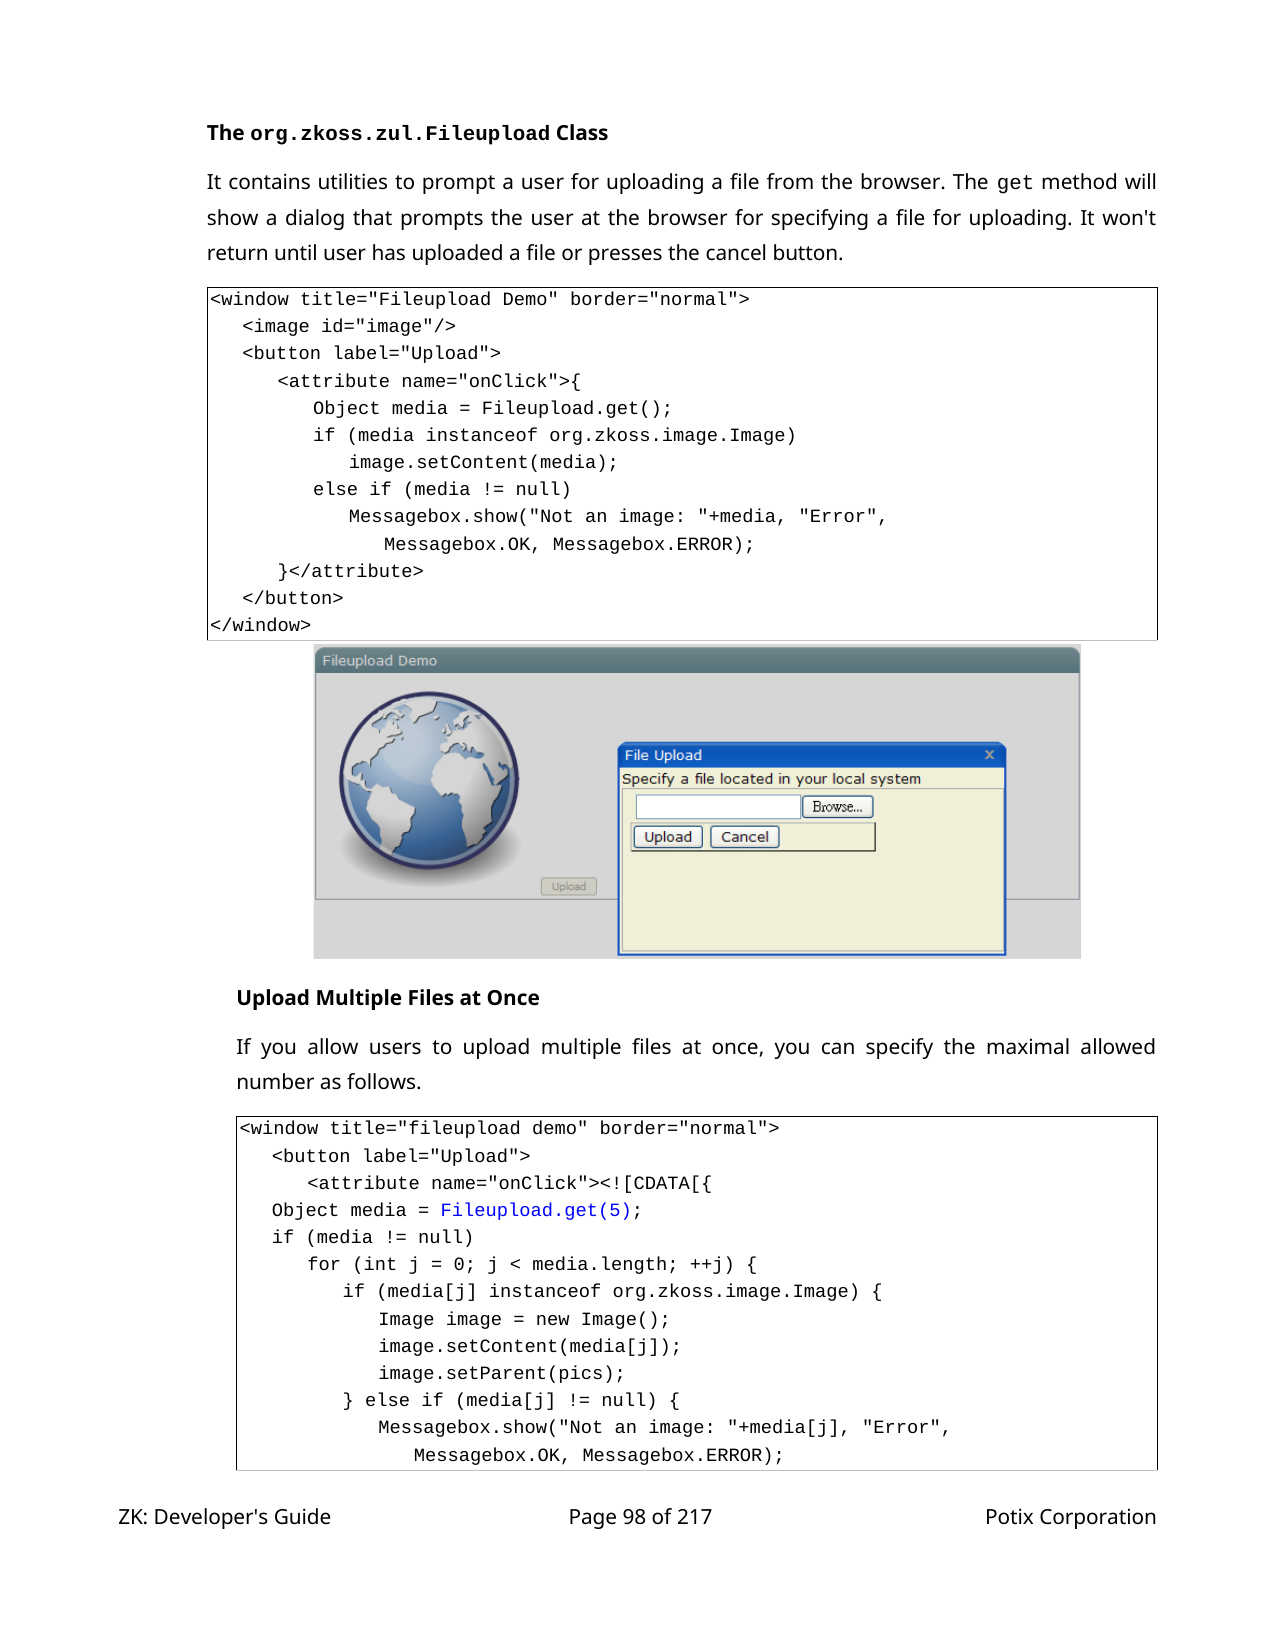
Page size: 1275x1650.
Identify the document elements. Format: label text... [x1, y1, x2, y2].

subtitle The org.zkoss.zul.Fileupload Class [207, 118, 1157, 147]
text If you allow users to upload multiple files at once, you can specify the maximal allowed number as follows. [236, 1032, 1157, 1096]
text Image image = new Image(); [237, 1307, 1157, 1331]
text if (media != null) [237, 1225, 1157, 1249]
text <attribute name="onClick">{ [208, 368, 1157, 393]
text image.setParent(pics); [237, 1361, 1157, 1385]
text <window title="Fileupload Demo" border="normal"> [208, 288, 1157, 311]
text <button label="Upload"> [208, 341, 1157, 366]
text Messagebox.OK, Messagebox.ERROR); [208, 532, 1157, 556]
text It contains utilities to prompt a user for uploading a file from the browser. The get method will show a dialog that prompts the user at the browser for specifying a file for uploading. It won't return until user has uploaded a file or presses the cancel button. [207, 167, 1157, 266]
text image.setContent(media[j]); [237, 1334, 1157, 1358]
text image.setContent(media); [208, 450, 1157, 474]
text <attribute name="onClick"><![CDATA[{ [237, 1171, 1157, 1195]
text if (media[j] instanceof org.zkoss.image.Image) { [237, 1279, 1157, 1304]
subtitle Upload Multiple Files at Once [236, 959, 1157, 1012]
text } else if (media[j] != null) { [237, 1388, 1157, 1412]
text Messagebox.OK, Messagebox.ERROR); [237, 1442, 1157, 1470]
picture [313, 644, 1082, 959]
text <image id="image"/> [208, 314, 1157, 338]
text else if (media != null) [208, 477, 1157, 501]
text </button> [208, 586, 1157, 610]
text <window title="fileupload demo" border="normal"> [237, 1117, 1157, 1141]
text Object media = Fileupload.get(); [208, 396, 1157, 420]
text }</attribute> [208, 559, 1157, 583]
text Object media = Fileupload.get(5); [237, 1198, 1157, 1222]
text if (media instanceof org.zkoss.image.Image) [208, 423, 1157, 447]
text </window> [208, 613, 1157, 640]
text Messagebox.show("Not an image: "+media, "Error", [208, 504, 1157, 529]
text <button label="Upload"> [237, 1143, 1157, 1168]
text Messagebox.show("Not an image: "+media[j], "Error", [237, 1415, 1157, 1439]
text for (int j = 0; j < media.length; ++j) { [237, 1252, 1157, 1276]
